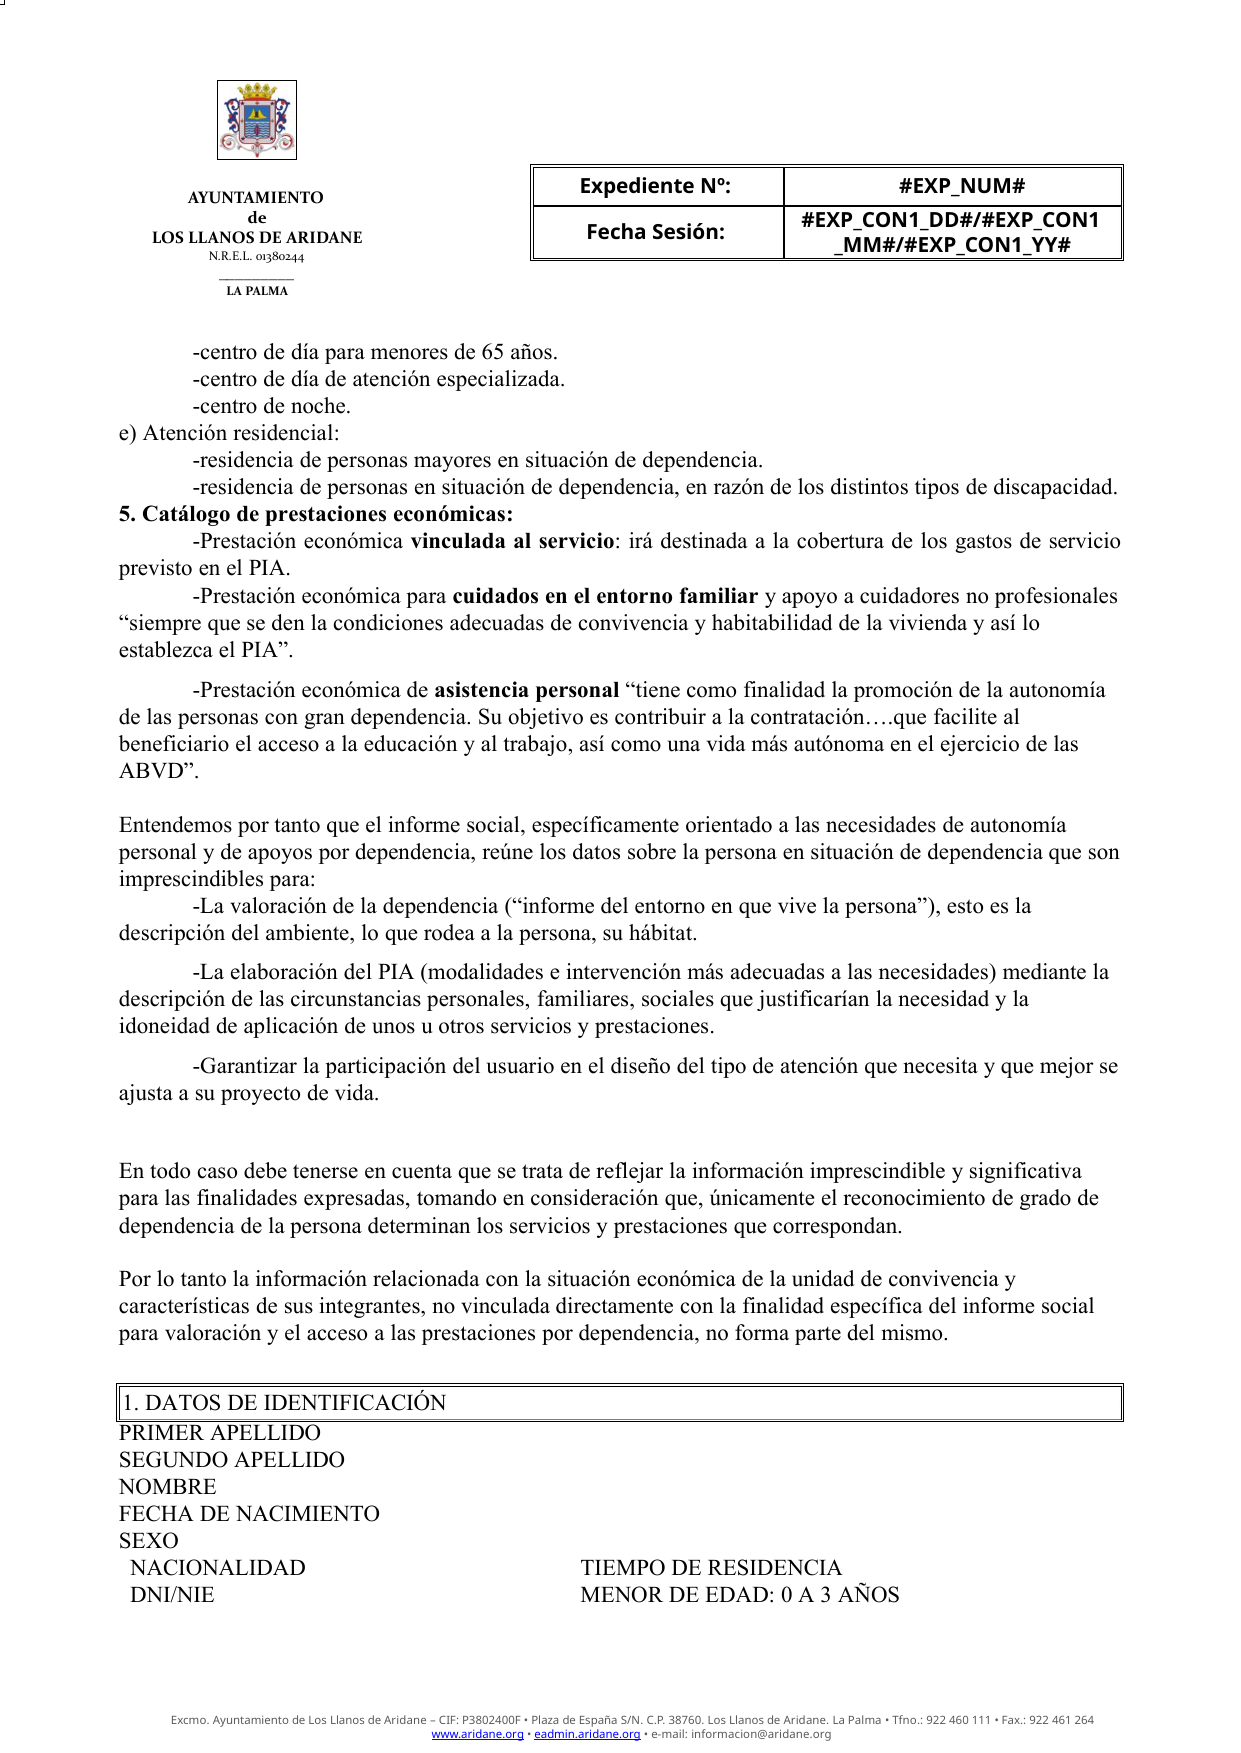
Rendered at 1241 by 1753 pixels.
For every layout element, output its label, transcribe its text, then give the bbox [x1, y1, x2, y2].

text e) Atención residencial: [119, 420, 364, 446]
text -La elaboración del PIA (modalidades e intervención más adecuadas a las necesidades) mediante la [192, 959, 1132, 985]
text para valoración y el acceso a las prestaciones por dependencia, no forma parte del mismo. [119, 1321, 1118, 1346]
text En todo caso debe tenerse en cuenta que se trata de reflejar la información imprescindible y significativa [119, 1159, 1123, 1184]
text -Garantizar la participación del usuario en el diseño del tipo de atención que necesita y que mejor se [192, 1053, 1141, 1078]
text N.R.E.L. 01380244 [208, 250, 327, 262]
text LA PALMA [226, 286, 317, 298]
text residencia de personas en situación de dependencia, en razón de los distintos tipos de discapacidad. [200, 474, 1141, 499]
text de las personas con gran dependencia. Su objetivo es contribuir a la contratación….que facilite al [119, 704, 1102, 729]
text NACIONALIDAD [130, 1555, 332, 1581]
text SEGUNDO APELLIDO [119, 1447, 405, 1472]
text -centro de noche. [192, 393, 590, 418]
text idoneidad de aplicación de unos u otros servicios y prestaciones. [119, 1013, 1051, 1039]
text para las finalidades expresadas, tomando en consideración que, únicamente el reconocimiento de grado de [119, 1186, 1123, 1211]
text personal y de apoyos por dependencia, reúne los datos sobre la persona en situación de dependencia que son [119, 839, 1142, 864]
text de [247, 210, 387, 227]
text Entendemos por tanto que el informe social, específicamente orientado a las necesidades de autonomía [119, 812, 1142, 837]
text 1 [122, 1390, 133, 1416]
text #EXP_CON1_DD#/#EXP_CON1 [801, 207, 1161, 232]
text _ [317, 266, 327, 282]
text ABVD”. [119, 758, 1102, 783]
text Excmo. Ayuntamiento de Los Llanos de Aridane – CIF: P3802400F • Plaza de España S/N. C.P. 38760. Los Llanos de Aridane. La Palma • Tfno.: 922 460 111 • Fax.: 922 461 264 [171, 1713, 1095, 1727]
text SEXO [119, 1528, 405, 1553]
text -La valoración de la dependencia (“informe del entorno en que vive la persona”), esto es la [192, 893, 1055, 918]
text siempre que se den la condiciones adecuadas de convivencia y habitabilidad de la vivienda y así lo [129, 610, 1063, 635]
text -Prestación económica para cuidados en el entorno familiar y apoyo a cuidadores no profesionales [192, 583, 1142, 608]
text MENOR DE EDAD: 0 A 3 AÑOS [580, 1582, 925, 1607]
text características de sus integrantes, no vinculada directamente con la finalidad específica del informe social [119, 1294, 1118, 1319]
text PRIMER APELLIDO [119, 1420, 405, 1446]
picture [531, 165, 1123, 260]
text NOMBRE [119, 1474, 405, 1500]
text establezca el PIA”. [119, 637, 319, 662]
text ajusta a su proyecto de vida. [119, 1079, 405, 1105]
text “ [119, 610, 129, 635]
text previsto en el PIA. [119, 556, 1146, 581]
text _MM#/#EXP_CON1_YY# [834, 232, 1161, 257]
text Prestación económica vinculada al servicio: irá destinada a la cobertura de los gastos de servicio [225, 529, 1146, 554]
text - [192, 447, 200, 472]
picture [117, 1384, 1123, 1421]
text -centro de día de atención especializada. [192, 366, 590, 392]
text #EXP_NUM# [899, 173, 1062, 198]
text _ [219, 266, 226, 279]
text . DATOS DE IDENTIFICACIÓN [133, 1390, 472, 1416]
text - [192, 474, 200, 499]
text Expediente Nº: [579, 173, 761, 198]
text FECHA DE NACIMIENTO [119, 1501, 405, 1527]
text 5 [119, 501, 130, 527]
text descripción del ambiente, lo que rodea a la persona, su hábitat. [119, 920, 722, 945]
text -centro de día para menores de 65 años. [192, 339, 590, 365]
text ________ [226, 266, 317, 282]
text descripción de las circunstancias personales, familiares, sociales que justificarían la necesidad y la [119, 986, 1051, 1012]
text Fecha Sesión: [586, 219, 761, 244]
text Por lo tanto la información relacionada con la situación económica de la unidad de convivencia y [119, 1266, 1118, 1292]
text residencia de personas mayores en situación de dependencia. [200, 447, 1141, 472]
text DNI/NIE [130, 1582, 332, 1607]
text dependencia de la persona determinan los servicios y prestaciones que correspondan. [119, 1213, 1123, 1238]
text LOS LLANOS DE ARIDANE [152, 230, 387, 247]
text AYUNTAMIENTO [188, 190, 387, 207]
text www.aridane.org • eadmin.aridane.org • e-mail: informacion@aridane.org [431, 1727, 1095, 1741]
text imprescindibles para: [119, 866, 1142, 891]
text . Catálogo de prestaciones económicas: [130, 501, 1146, 527]
text -Prestación económica de asistencia personal “tiene como finalidad la promoción de la autonomía [192, 677, 1130, 702]
text beneficiario el acceso a la educación y al trabajo, así como una vida más autónoma en el ejercicio de las [119, 731, 1102, 756]
picture [218, 81, 296, 159]
text - [192, 529, 225, 554]
text TIEMPO DE RESIDENCIA [580, 1555, 925, 1581]
